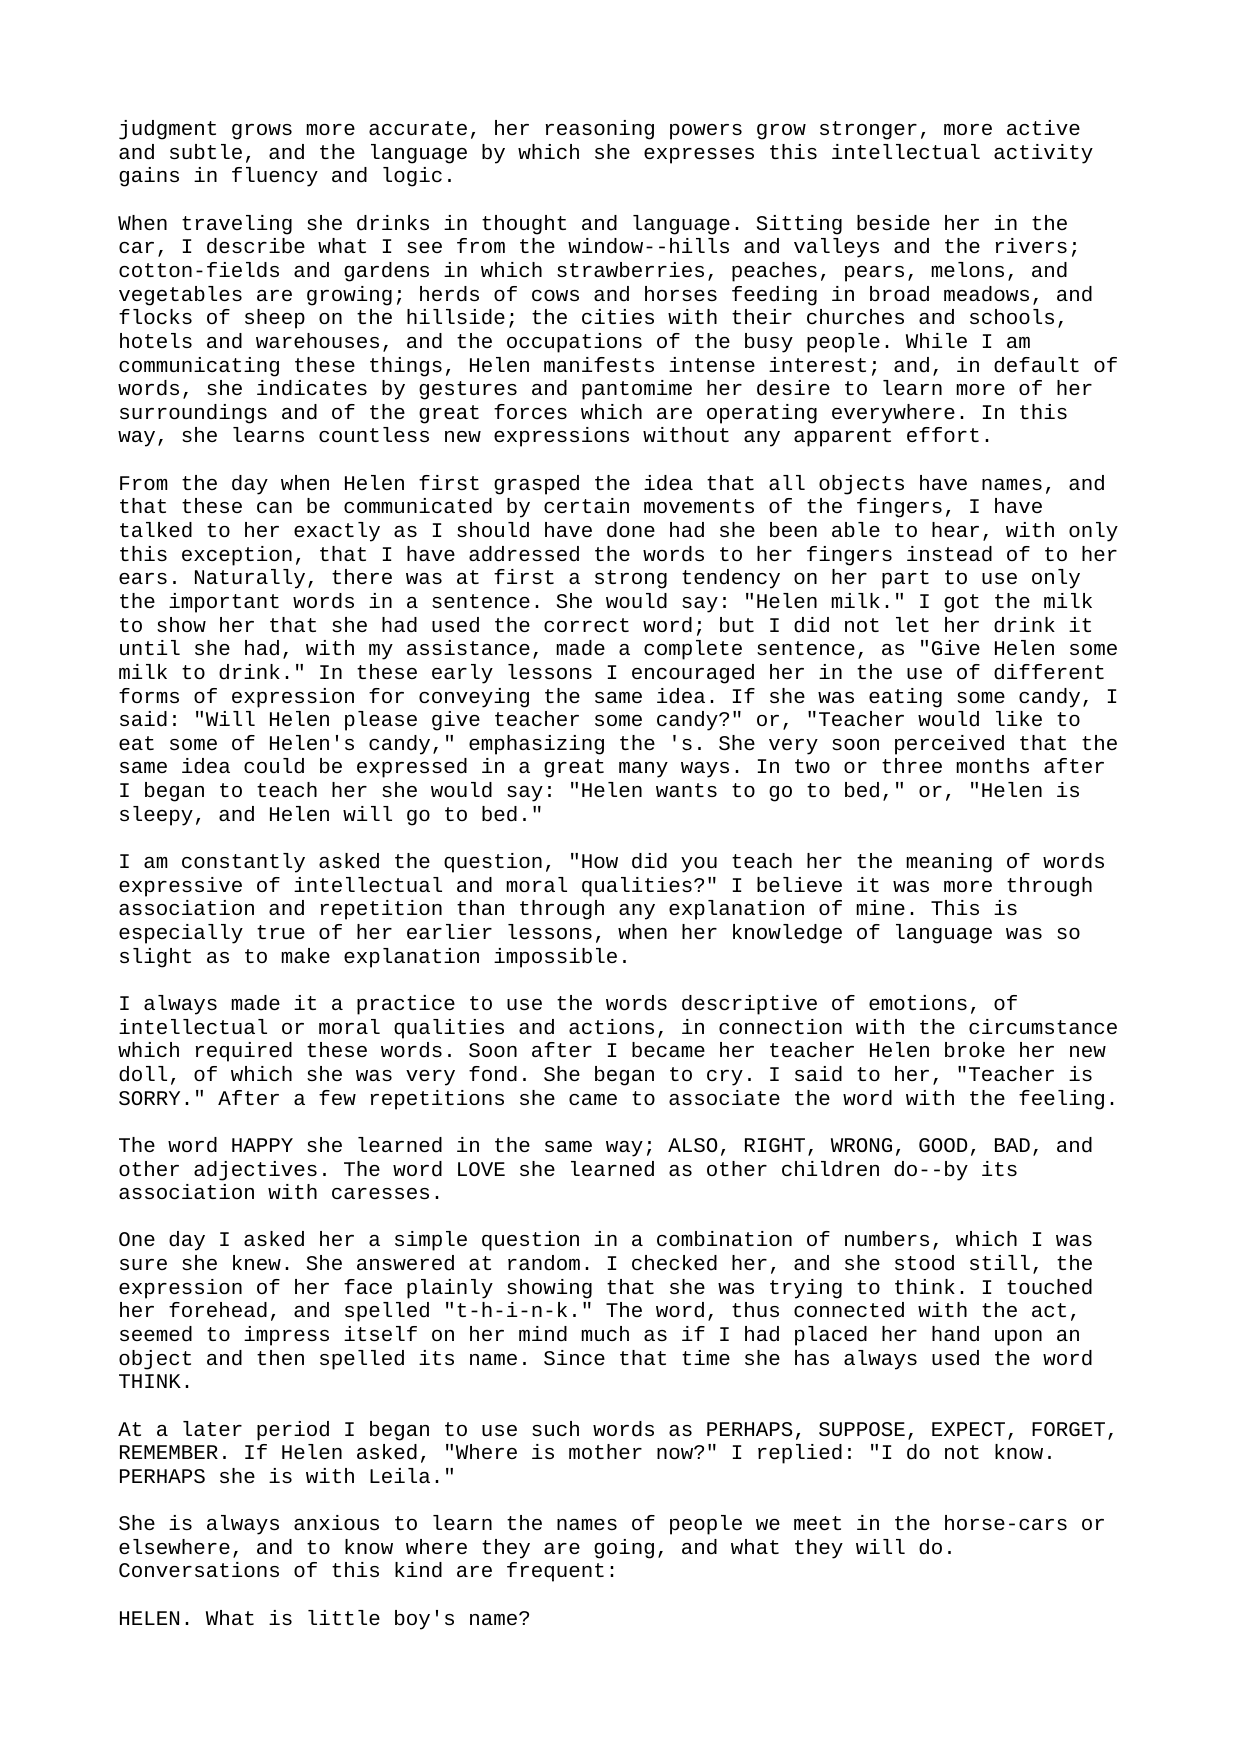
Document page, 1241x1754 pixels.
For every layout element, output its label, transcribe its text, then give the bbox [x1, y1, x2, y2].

text I am constantly asked the question, "How did you teach her the meaning of words expressive of intellectual and moral qualities?" I believe it was more through association and repetition than through any explanation of mine. This is especially true of her earlier lessons, when her knowledge of language was so slight as to make explanation impossible. [118, 851, 1122, 969]
text I always made it a practice to use the words descriptive of emotions, of intellectual or moral qualities and actions, in connection with the circumstance which required these words. Soon after I became her teacher Helen broke her new doll, of which she was very fond. She began to cry. I said to her, "Teacher is SORRY." After a few repetitions she came to associate the word with the feeling. [118, 993, 1122, 1111]
text The word HAPPY she learned in the same way; ALSO, RIGHT, WRONG, GOOD, BAD, and other adjectives. The word LOVE she learned as other children do--by its association with caresses. [118, 1135, 1122, 1206]
text One day I asked her a simple question in a combination of numbers, which I was sure she knew. She answered at random. I checked her, and she stood still, the expression of her face plainly showing that she was trying to think. I touched her forehead, and spelled "t-h-i-n-k." The word, thus connected with the act, seemed to impress itself on her mind much as if I had placed her hand upon an object and then spelled its name. Since that time she has always used the word THINK. [118, 1229, 1122, 1395]
text judgment grows more accurate, her reasoning powers grow stronger, more active and subtle, and the language by which she expresses this intellectual activity gains in fluency and logic. [118, 118, 1122, 189]
text From the day when Helen first grasped the idea that all objects have names, and that these can be communicated by certain movements of the fingers, I have talked to her exactly as I should have done had she been able to hear, with only this exception, that I have addressed the words to her fingers instead of to her ears. Naturally, there was at first a strong tendency on her part to use only the important words in a sentence. She would say: "Helen milk." I got the milk to show her that she had used the correct word; but I did not let her drink it until she had, with my assistance, made a complete sentence, as "Give Helen some milk to drink." In these early lessons I encouraged her in the use of different forms of expression for conveying the same idea. If she was eating some candy, I said: "Will Helen please give teacher some candy?" or, "Teacher would like to eat some of Helen's candy," emphasizing the 's. She very soon perceived that the same idea could be expressed in a great many ways. In two or three months after I began to teach her she would say: "Helen wants to go to bed," or, "Helen is sleepy, and Helen will go to bed." [118, 473, 1122, 827]
text She is always anxious to learn the names of people we meet in the horse-cars or elsewhere, and to know where they are going, and what they will do. Conversations of this kind are frequent: [118, 1513, 1122, 1584]
text At a later period I began to use such words as PERHAPS, SUPPOSE, EXPECT, FORGET, REMEMBER. If Helen asked, "Where is mother now?" I replied: "I do not know. PERHAPS she is with Leila." [118, 1419, 1122, 1489]
text When traveling she drinks in thought and language. Sitting beside her in the car, I describe what I see from the window--hills and valleys and the rivers; cotton-fields and gardens in which strawberries, peaches, pears, melons, and vegetables are growing; herds of cows and horses feeding in broad meadows, and flocks of sheep on the hillside; the cities with their churches and schools, hotels and warehouses, and the occupations of the busy people. While I am communicating these things, Helen manifests intense interest; and, in default of words, she indicates by gestures and pantomime her desire to learn more of her surroundings and of the great forces which are operating everywhere. In this way, she learns countless new expressions without any apparent effort. [118, 213, 1122, 449]
text HELEN. What is little boy's name? [118, 1608, 1122, 1631]
